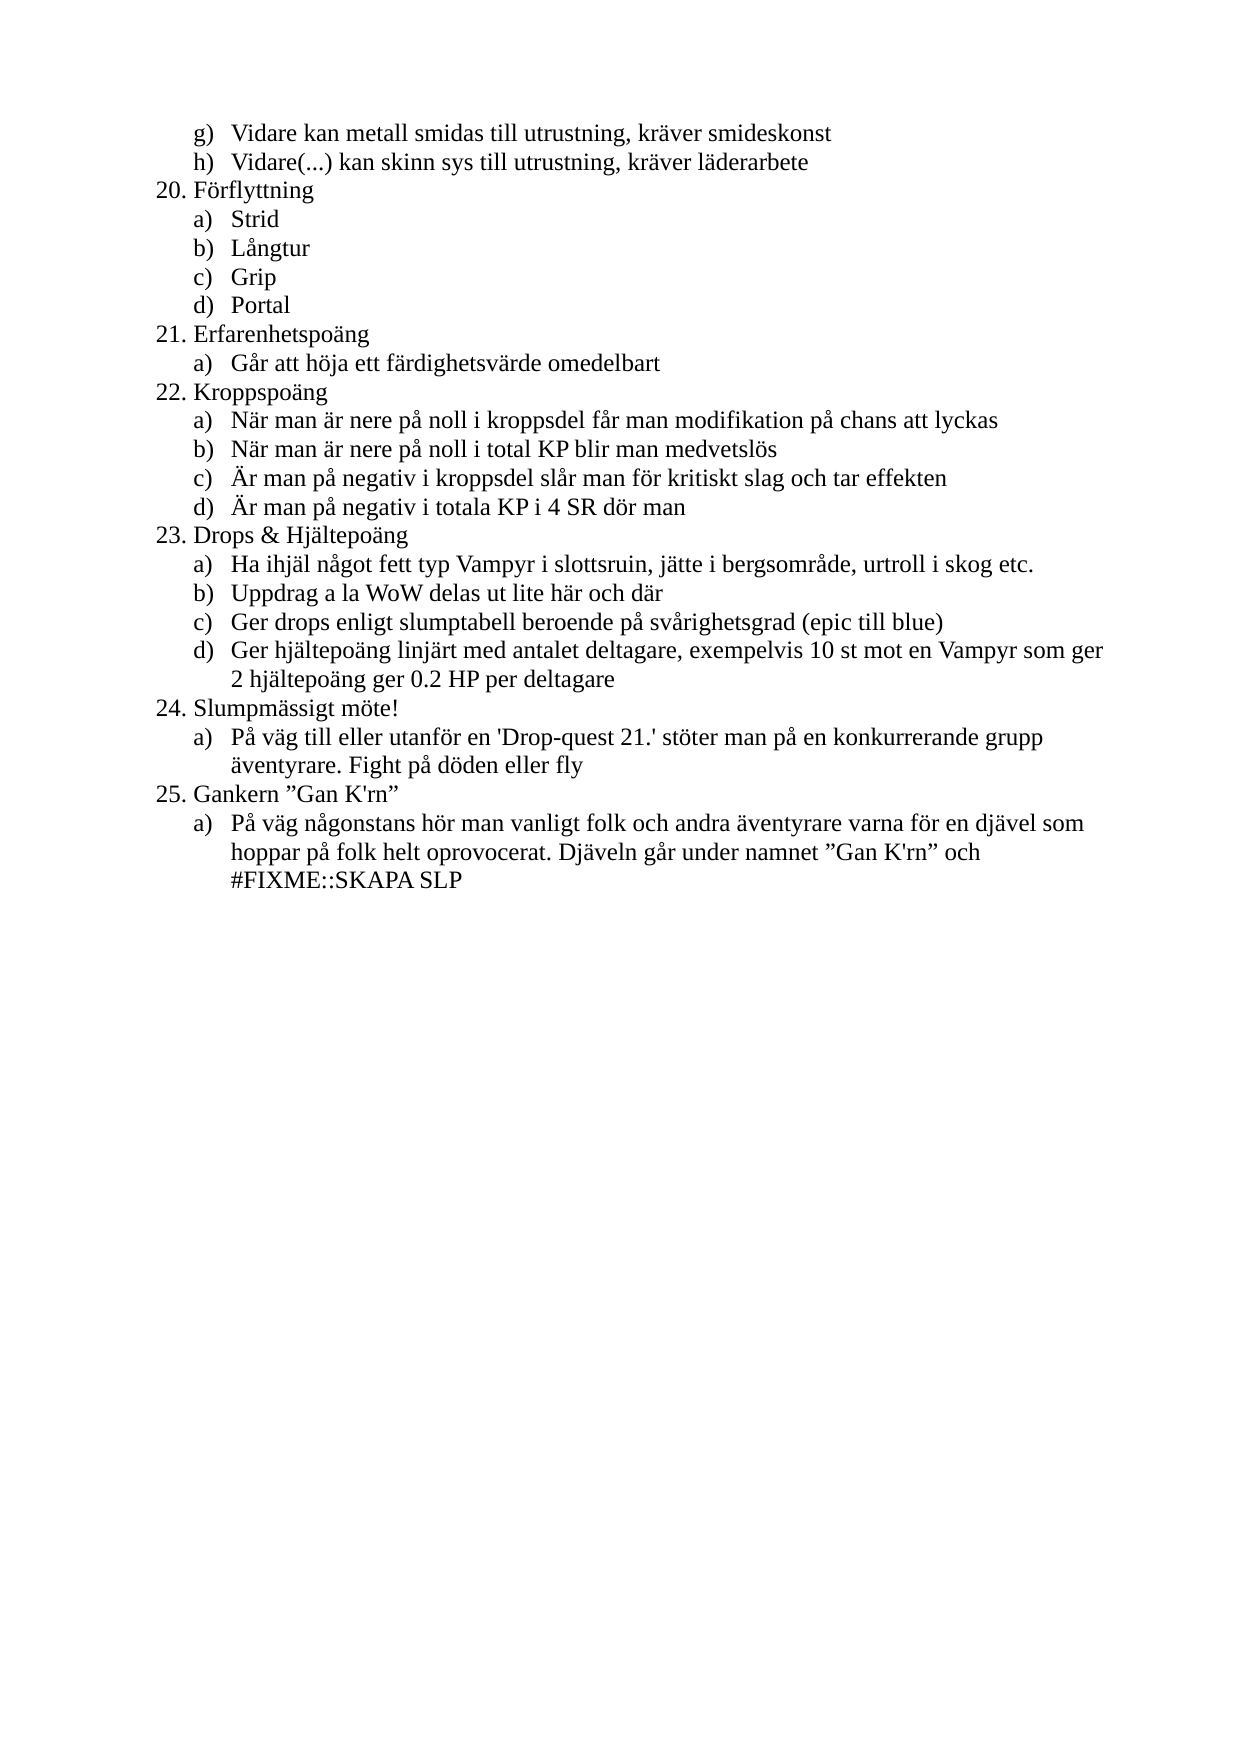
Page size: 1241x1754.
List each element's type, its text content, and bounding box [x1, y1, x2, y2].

list Uppdrag a la WoW delas ut lite här och där [193, 578, 1122, 607]
list Kroppspoäng [156, 377, 1122, 406]
list Är man på negativ i kroppsdel slår man för kritiskt slag och tar effekten [193, 463, 1122, 492]
list På väg någonstans hör man vanligt folk och andra äventyrare varna för en djävel som hoppar på folk helt oprovocerat. Djäveln går under namnet ”Gan K'rn” och #FIXME::SKAPA SLP [193, 808, 1122, 894]
list Ha ihjäl något fett typ Vampyr i slottsruin, jätte i bergsområde, urtroll i skog etc. [193, 549, 1122, 578]
list Går att höja ett färdighetsvärde omedelbart [193, 348, 1122, 377]
list Strid [193, 204, 1122, 233]
list Ger drops enligt slumptabell beroende på svårighetsgrad (epic till blue) [193, 607, 1122, 636]
list När man är nere på noll i kroppsdel får man modifikation på chans att lyckas [193, 406, 1122, 434]
list Portal [193, 291, 1122, 319]
list Förflyttning [156, 176, 1122, 204]
list Grip [193, 262, 1122, 291]
list På väg till eller utanför en 'Drop-quest 21.' stöter man på en konkurrerande grupp äventyrare. Fight på döden eller fly [193, 722, 1122, 779]
list Vidare kan metall smidas till utrustning, kräver smideskonst [193, 118, 1122, 147]
list Vidare(...) kan skinn sys till utrustning, kräver läderarbete [193, 147, 1122, 176]
list Är man på negativ i totala KP i 4 SR dör man [193, 492, 1122, 521]
list Gankern ”Gan K'rn” [156, 779, 1122, 808]
list Långtur [193, 233, 1122, 262]
list Drops & Hjältepoäng [156, 521, 1122, 549]
list Erfarenhetspoäng [156, 319, 1122, 348]
list När man är nere på noll i total KP blir man medvetslös [193, 434, 1122, 463]
list Ger hjältepoäng linjärt med antalet deltagare, exempelvis 10 st mot en Vampyr som ger 2 hjältepoäng ger 0.2 HP per deltagare [193, 636, 1122, 693]
list Slumpmässigt möte! [156, 693, 1122, 722]
